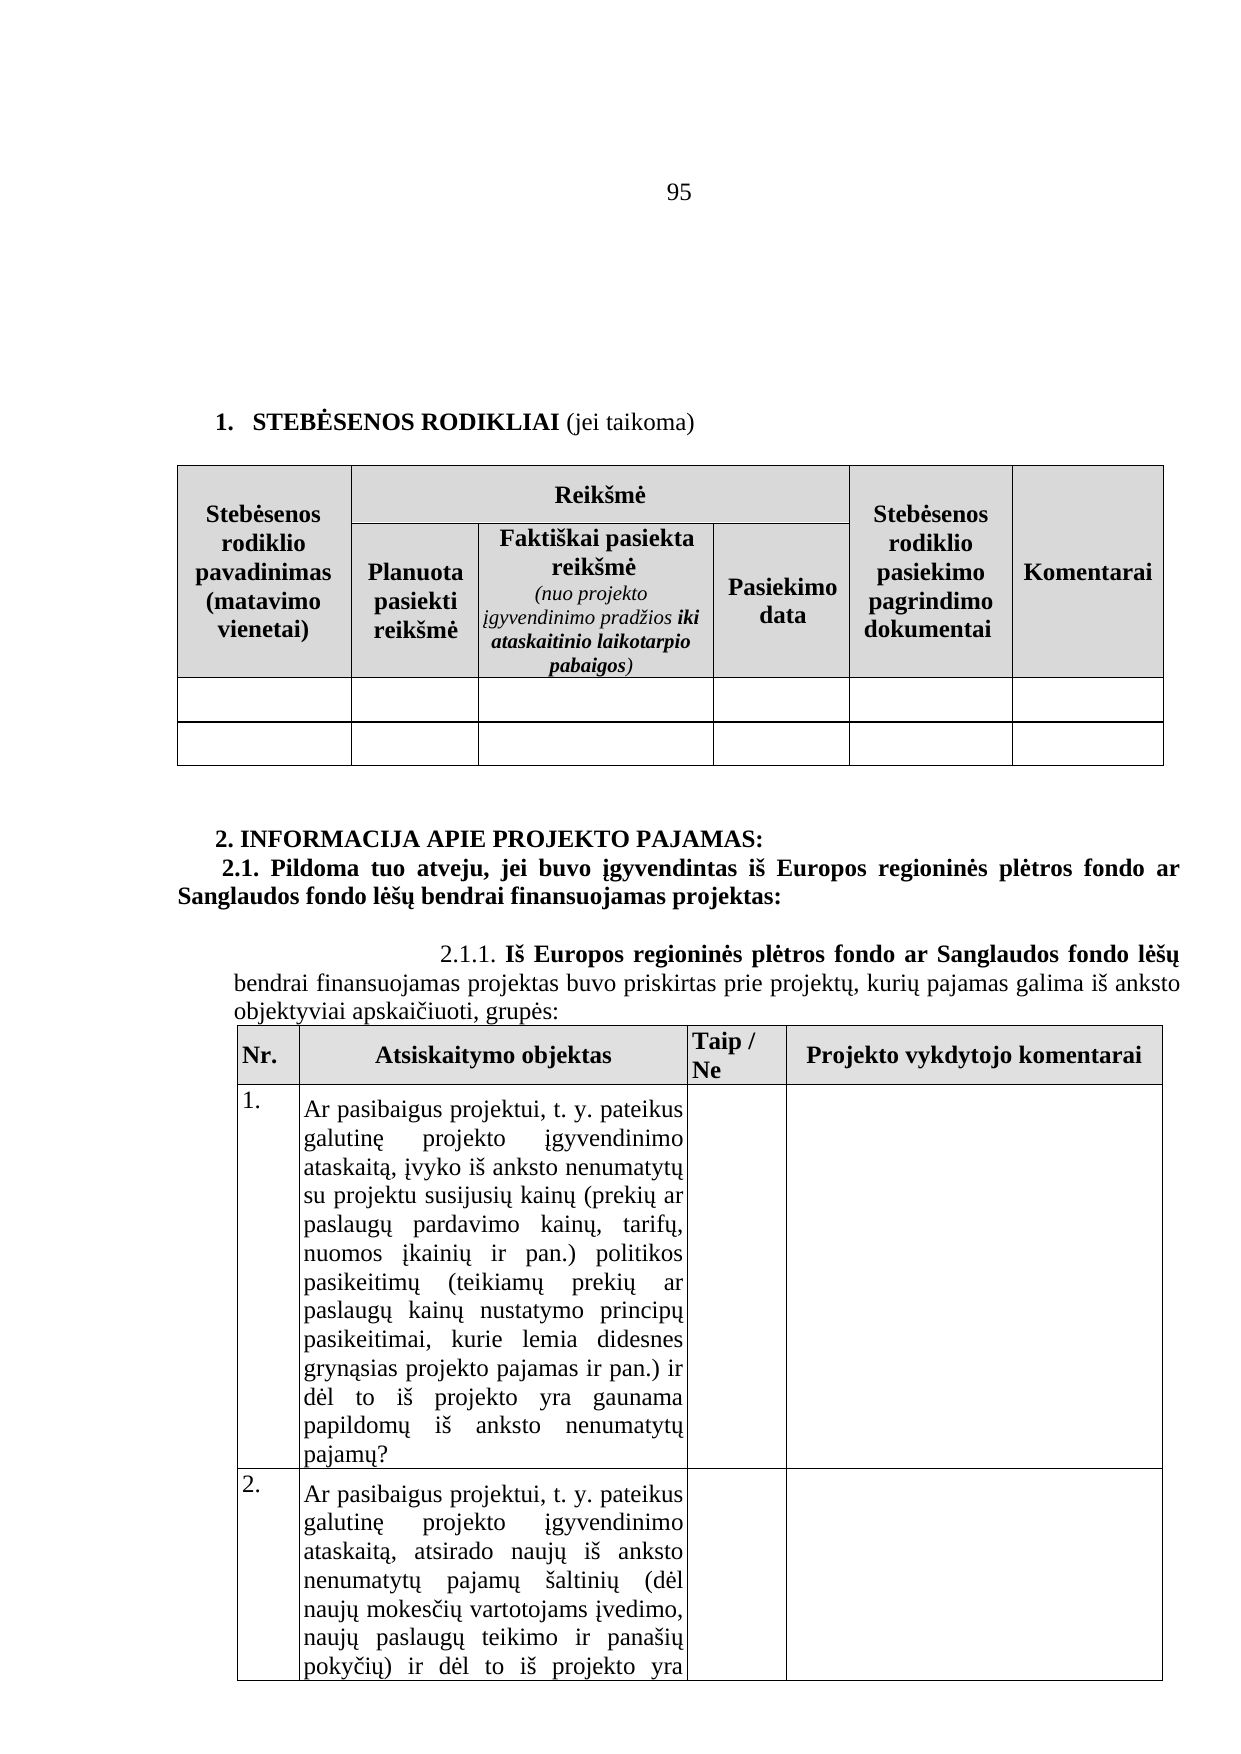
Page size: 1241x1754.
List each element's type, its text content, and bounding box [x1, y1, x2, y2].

table_header Projekto vykdytojo komentarai [787, 1026, 1162, 1084]
table_cell [479, 678, 713, 721]
table_cell [850, 678, 1012, 721]
table_header Stebėsenos rodiklio pasiekimo pagrindimo dokumentai [850, 466, 1012, 677]
table_cell [1013, 723, 1163, 765]
text 2.1. Pildoma tuo atveju, jei buvo įgyvendintas iš Europos regioninės plėtros fondo ar Sanglaudos fondo lėšų bendrai finansuojamas projektas: [177, 853, 1181, 910]
table_header Atsiskaitymo objektas [300, 1026, 687, 1084]
table_cell [178, 723, 351, 765]
table_cell [714, 678, 849, 721]
table_cell [850, 723, 1012, 765]
table_cell Faktiškai pasiekta reikšmė (nuo projekto įgyvendinimo pradžios iki ataskaitinio laikotarpio pabaigos) [479, 524, 713, 677]
table_cell Ar pasibaigus projektui, t. y. pateikus galutinę projekto įgyvendinimo ataskaitą, įvyko iš anksto nenumatytų su projektu susijusių kainų (prekių ar paslaugų pardavimo kainų, tarifų, nuomos įkainių ir pan.) politikos pasikeitimų (teikiamų prekių ar paslaugų kainų nustatymo principų pasikeitimai, kurie lemia didesnes grynąsias projekto pajamas ir pan.) ir dėl to iš projekto yra gaunama papildomų iš anksto nenumatytų pajamų? [300, 1085, 687, 1468]
table_cell Planuota pasiekti reikšmė [352, 524, 478, 677]
table_header Nr. [238, 1026, 299, 1084]
text 2. INFORMACIJA APIE PROJEKTO PAJAMAS: [177, 824, 1181, 853]
table_cell 2. [238, 1469, 299, 1680]
table_cell [1013, 678, 1163, 721]
table_cell [479, 723, 713, 765]
table_cell [352, 678, 478, 721]
table_header Taip / Ne [688, 1026, 786, 1084]
table_cell [787, 1085, 1162, 1468]
table_cell Ar pasibaigus projektui, t. y. pateikus galutinę projekto įgyvendinimo ataskaitą, atsirado naujų iš anksto nenumatytų pajamų šaltinių (dėl naujų mokesčių vartotojams įvedimo, naujų paslaugų teikimo ir panašių pokyčių) ir dėl to iš projekto yra [300, 1469, 687, 1680]
table_cell [787, 1469, 1162, 1680]
text 2.1.1. Iš Europos regioninės plėtros fondo ar Sanglaudos fondo lėšų bendrai finansuojamas projektas buvo priskirtas prie projektų, kurių pajamas galima iš anksto objektyviai apskaičiuoti, grupės: [233, 939, 1181, 1025]
table_cell Pasiekimo data [714, 524, 849, 677]
table_cell [688, 1469, 786, 1680]
table_cell 1. [238, 1085, 299, 1468]
table_cell [352, 723, 478, 765]
table_header Komentarai [1013, 466, 1163, 677]
table_cell [714, 723, 849, 765]
table_cell [688, 1085, 786, 1468]
text 1. STEBĖSENOS RODIKLIAI (jei taikoma) [177, 407, 1181, 436]
table_header Stebėsenos rodiklio pavadinimas (matavimo vienetai) [178, 466, 351, 677]
table_header Reikšmė [352, 466, 849, 522]
table_cell [178, 678, 351, 721]
